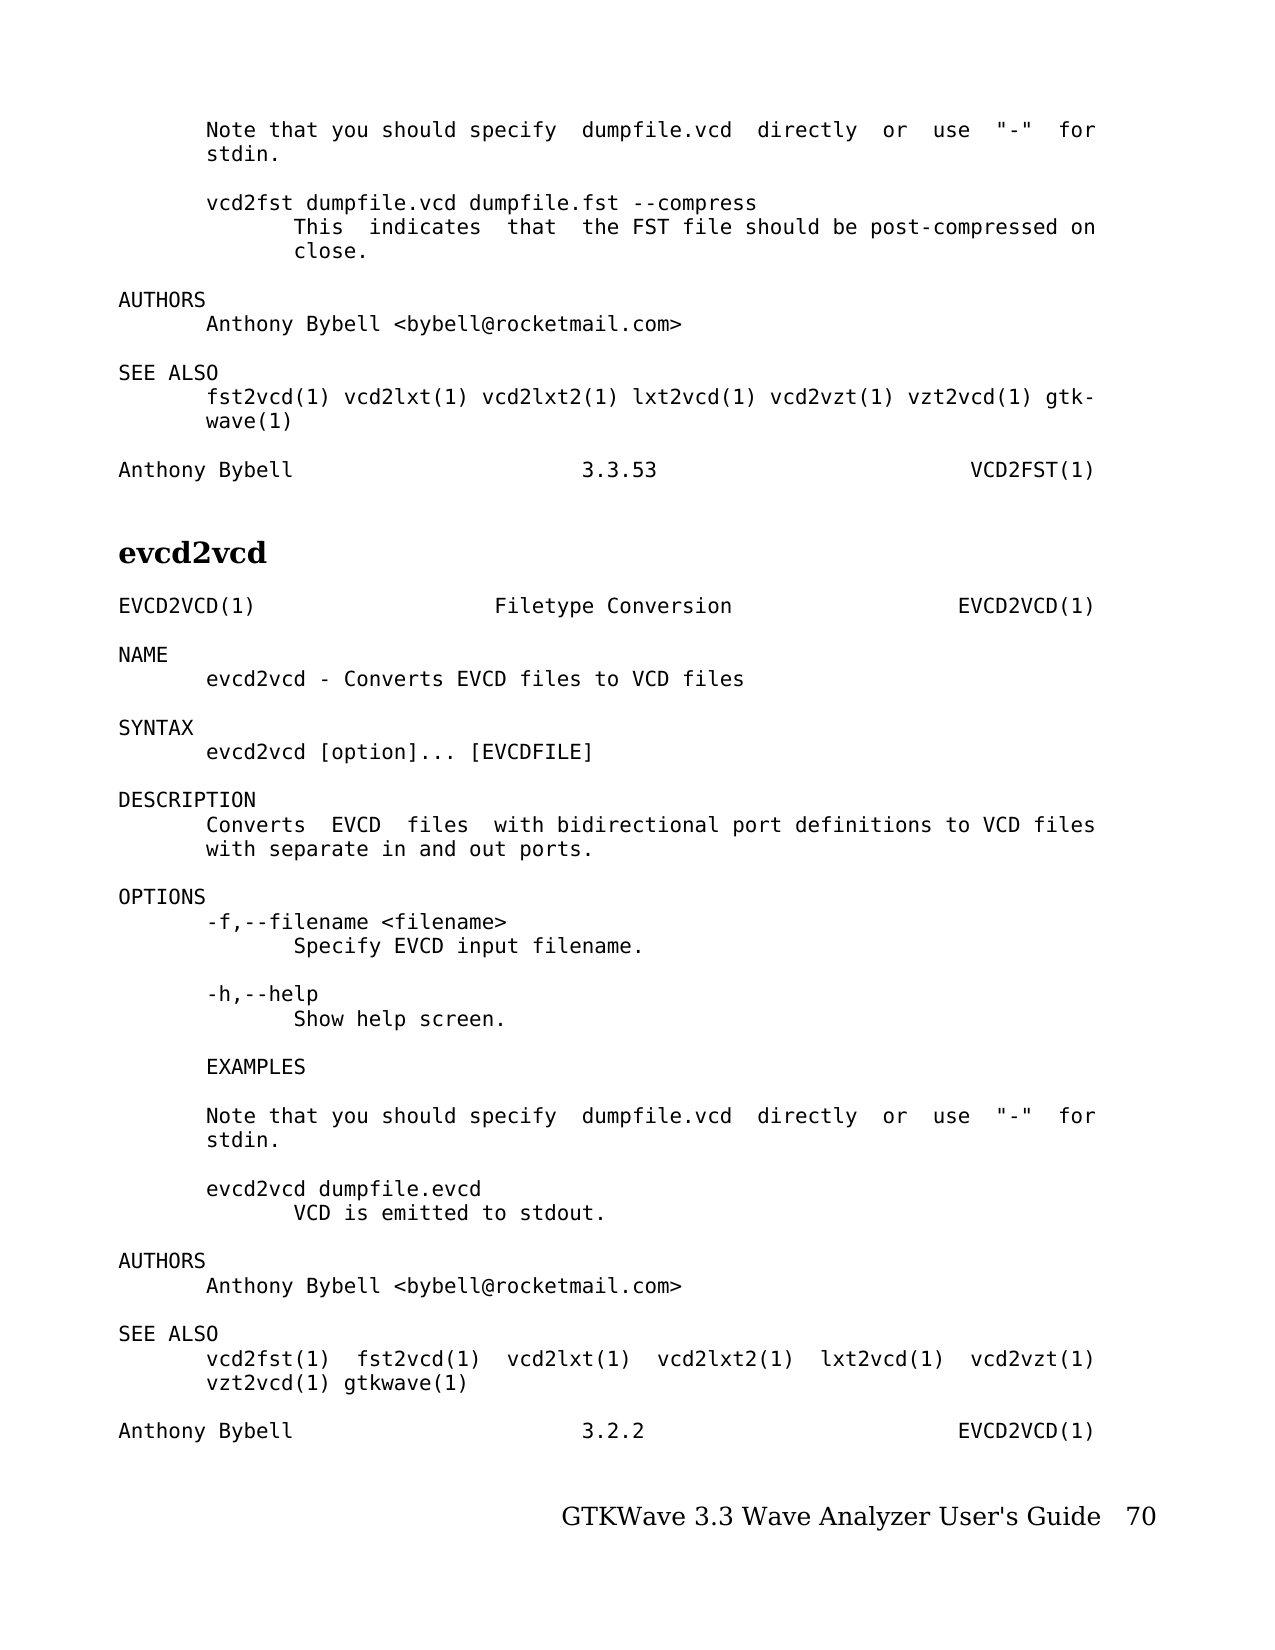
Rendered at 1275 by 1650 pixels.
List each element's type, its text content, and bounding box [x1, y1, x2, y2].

text AUTHORS [118, 288, 1157, 312]
text -f,--filename <filename> [118, 910, 1157, 934]
text EXAMPLES [118, 1055, 1157, 1079]
text Specify EVCD input filename. [118, 934, 1157, 958]
text Anthony Bybell 3.2.2 EVCD2VCD(1) [118, 1419, 1157, 1444]
text SYNTAX [118, 716, 1157, 740]
text Anthony Bybell 3.3.53 VCD2FST(1) [118, 458, 1157, 482]
text VCD is emitted to stdout. [118, 1201, 1157, 1225]
text This indicates that the FST file should be post-compressed on [118, 215, 1157, 239]
text vzt2vcd(1) gtkwave(1) [118, 1371, 1157, 1395]
text wave(1) [118, 409, 1157, 434]
text NAME [118, 643, 1157, 667]
text SEE ALSO [118, 1322, 1157, 1347]
text stdin. [118, 142, 1157, 167]
text AUTHORS [118, 1249, 1157, 1274]
text Converts EVCD files with bidirectional port definitions to VCD files [118, 813, 1157, 837]
text evcd2vcd dumpfile.evcd [118, 1177, 1157, 1201]
text fst2vcd(1) vcd2lxt(1) vcd2lxt2(1) lxt2vcd(1) vcd2vzt(1) vzt2vcd(1) gtk- [118, 385, 1157, 409]
text stdin. [118, 1128, 1157, 1152]
text EVCD2VCD(1) Filetype Conversion EVCD2VCD(1) [118, 594, 1157, 618]
text Note that you should specify dumpfile.vcd directly or use "-" for [118, 1104, 1157, 1128]
text Anthony Bybell <bybell@rocketmail.com> [118, 1274, 1157, 1298]
text evcd2vcd [option]... [EVCDFILE] [118, 740, 1157, 764]
text Note that you should specify dumpfile.vcd directly or use "-" for [118, 118, 1157, 142]
text Show help screen. [118, 1007, 1157, 1031]
text DESCRIPTION [118, 788, 1157, 813]
text -h,--help [118, 982, 1157, 1007]
text evcd2vcd - Converts EVCD files to VCD files [118, 667, 1157, 691]
text close. [118, 239, 1157, 264]
text vcd2fst(1) fst2vcd(1) vcd2lxt(1) vcd2lxt2(1) lxt2vcd(1) vcd2vzt(1) [118, 1347, 1157, 1371]
text OPTIONS [118, 885, 1157, 910]
subtitle evcd2vcd [118, 536, 1157, 570]
text SEE ALSO [118, 361, 1157, 385]
text Anthony Bybell <bybell@rocketmail.com> [118, 312, 1157, 337]
text vcd2fst dumpfile.vcd dumpfile.fst --compress [118, 191, 1157, 215]
text with separate in and out ports. [118, 837, 1157, 861]
